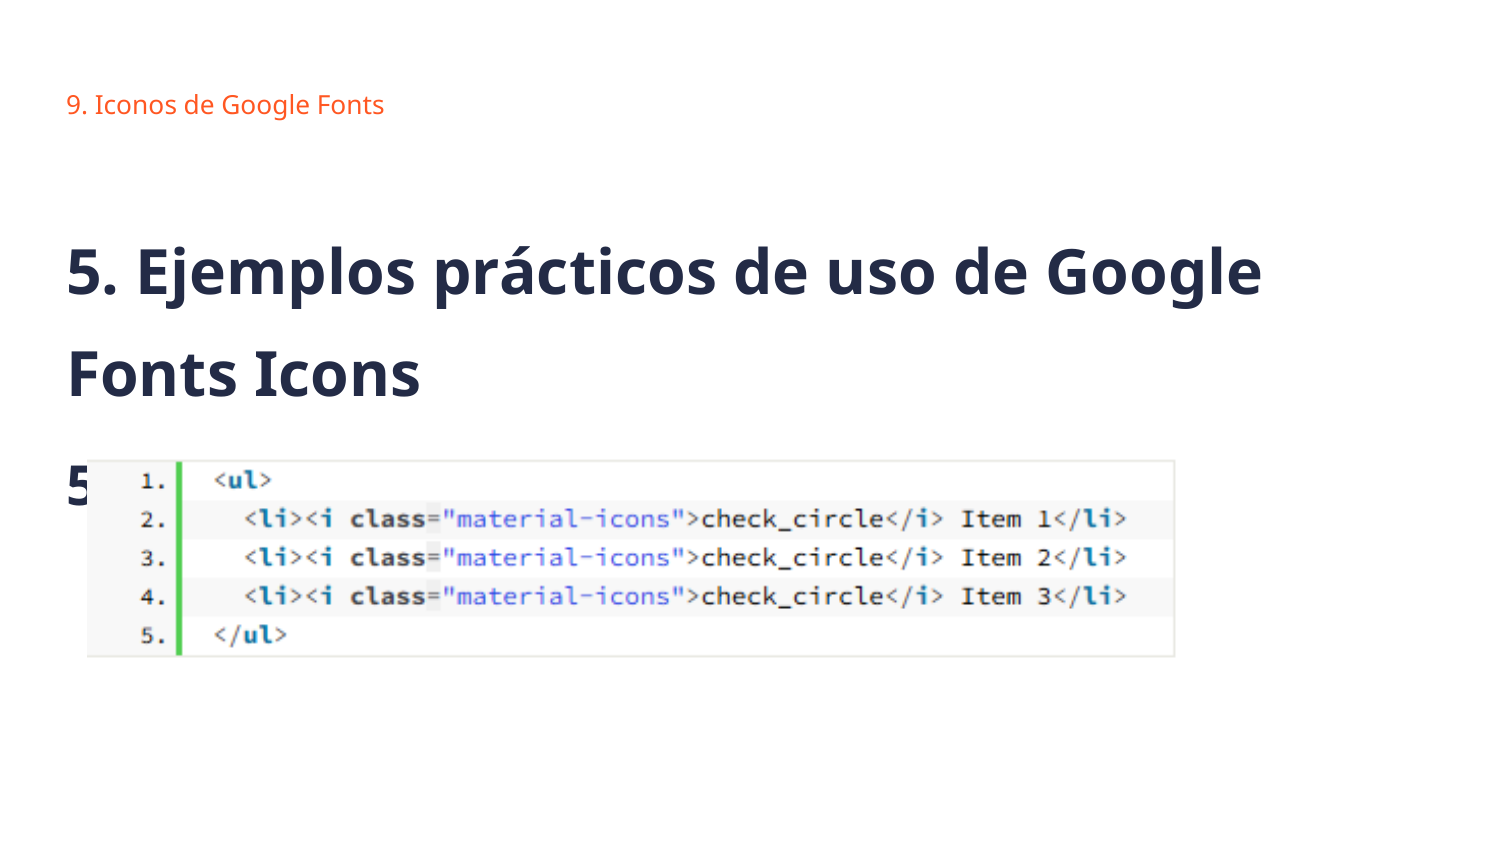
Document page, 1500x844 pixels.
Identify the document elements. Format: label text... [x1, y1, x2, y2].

title 9. Iconos de Google Fonts [51, 72, 1449, 167]
picture [87, 440, 1184, 666]
list 5. Ejemplos prácticos de uso de Google Fonts Icons 5.4. Listas y Elementos de Contenido [51, 189, 1449, 775]
